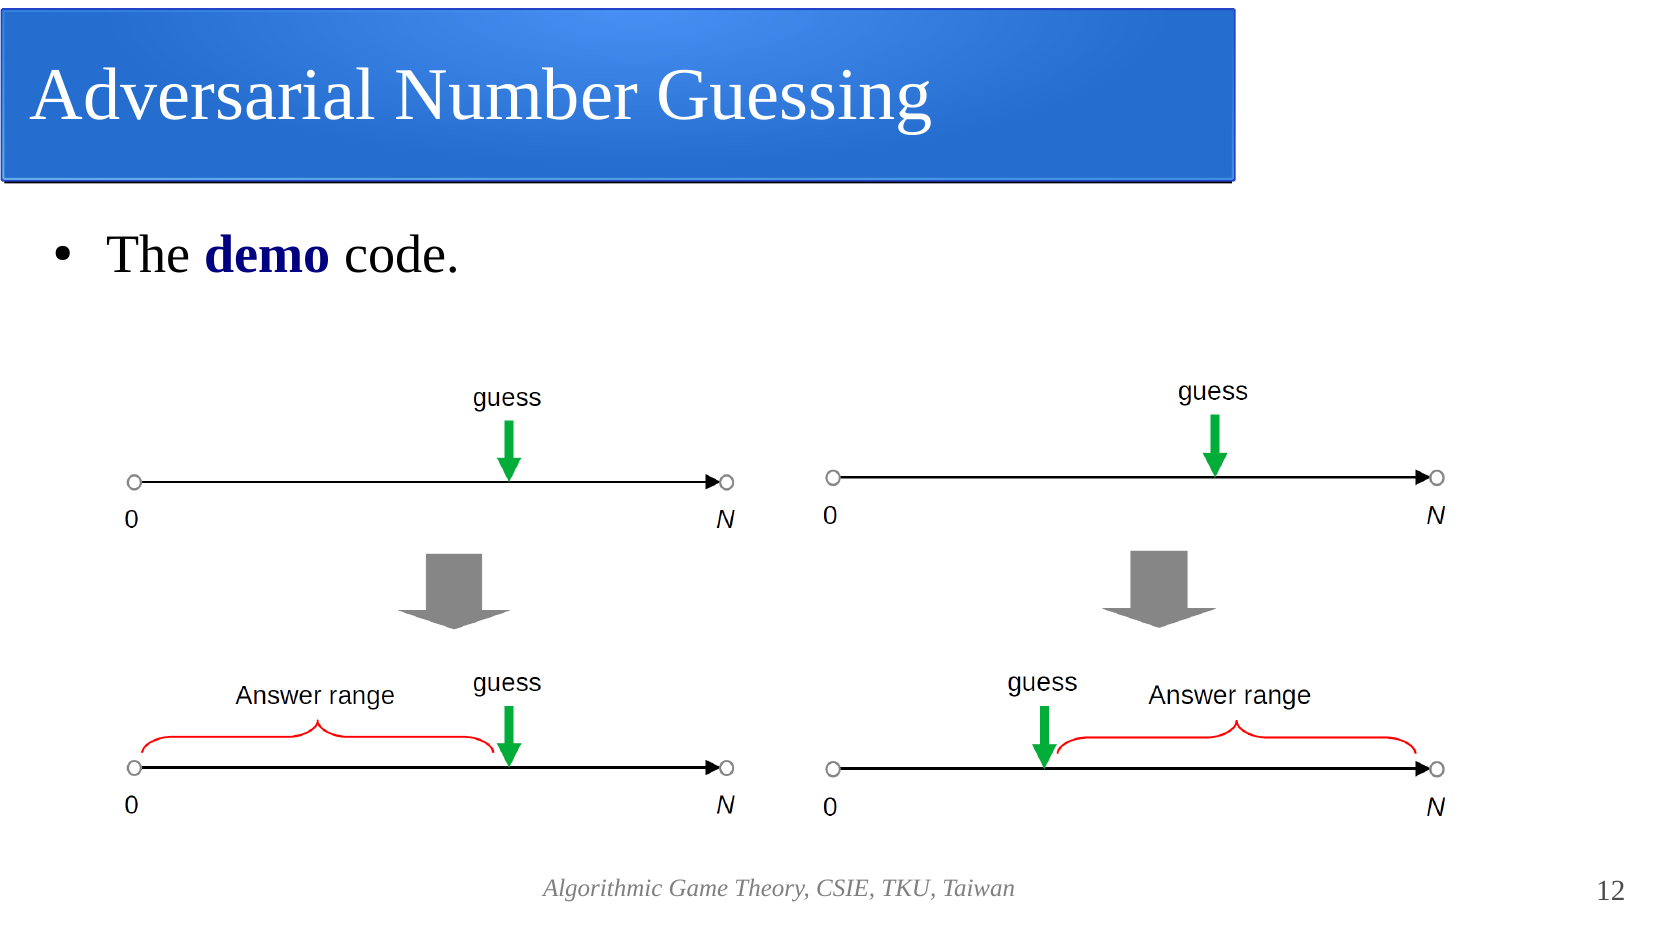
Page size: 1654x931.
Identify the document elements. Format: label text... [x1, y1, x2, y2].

list The demo code. [35, 224, 1524, 764]
title Adversarial Number Guessing [29, 17, 1138, 172]
picture [817, 371, 1471, 832]
picture [81, 376, 792, 839]
